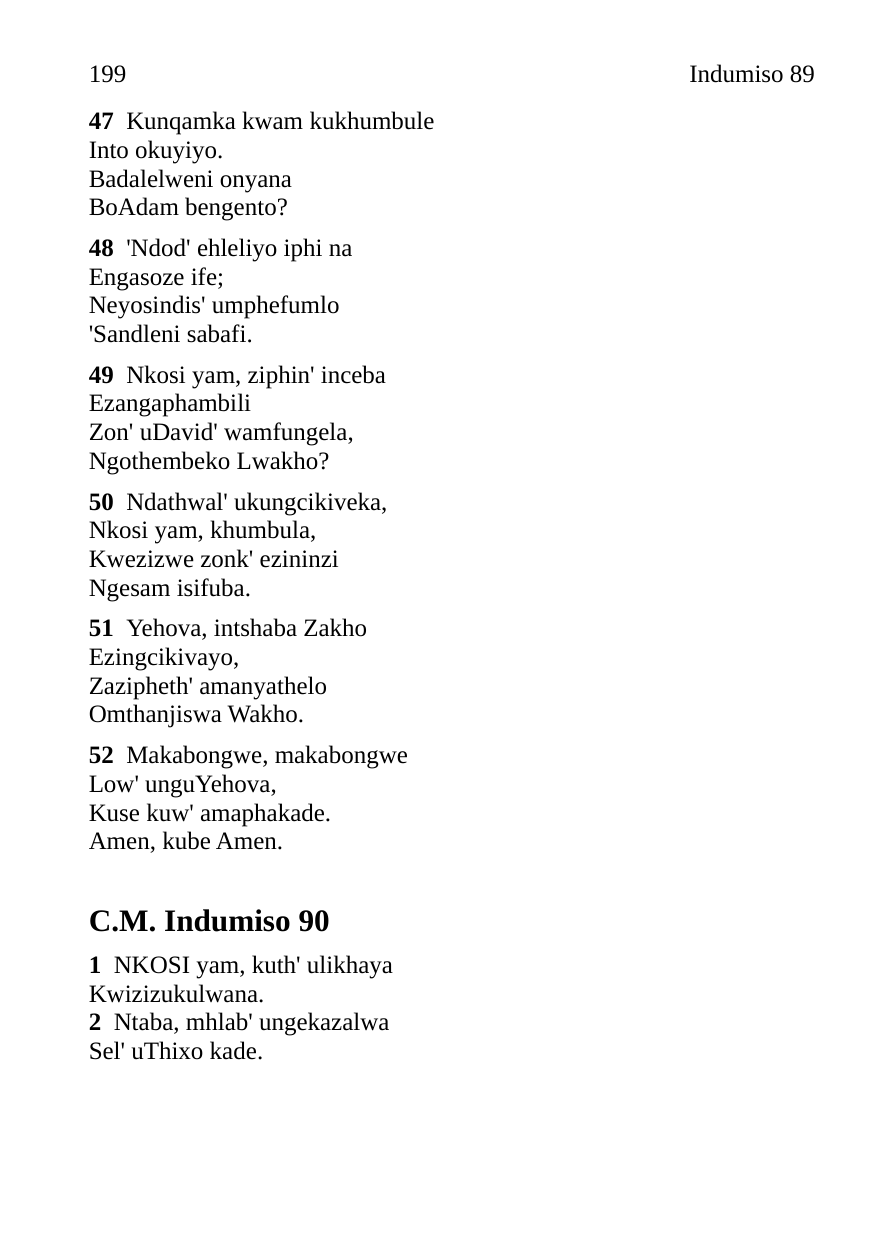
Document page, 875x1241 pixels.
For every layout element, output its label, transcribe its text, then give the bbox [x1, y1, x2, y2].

text BoAdam bengento? [88, 192, 815, 221]
text Ezingcikivayo, [88, 642, 815, 671]
text Engasoze ife; [88, 262, 815, 291]
text Amen, kube Amen. [88, 826, 815, 855]
text C.M. Indumiso 90 [88, 902, 815, 938]
text Zon' uDavid' wamfungela, [88, 417, 815, 446]
text Omthanjiswa Wakho. [88, 699, 815, 728]
text 47 Kunqamka kwam kukhumbule [88, 106, 815, 135]
text 49 Nkosi yam, ziphin' inceba [88, 360, 815, 388]
text Neyosindis' umphefumlo [88, 291, 815, 319]
text Ezangaphambili [88, 388, 815, 417]
text Badalelweni onyana [88, 164, 815, 192]
text Low' unguYehova, [88, 769, 815, 798]
text 2 Ntaba, mhlab' ungekazalwa [88, 1007, 815, 1036]
text 48 'Ndod' ehleliyo iphi na [88, 233, 815, 262]
text Kwezizwe zonk' ezininzi [88, 544, 815, 573]
text Ngothembeko Lwakho? [88, 446, 815, 475]
text Nkosi yam, khumbula, [88, 515, 815, 544]
text Into okuyiyo. [88, 135, 815, 164]
text 51 Yehova, intshaba Zakho [88, 613, 815, 642]
text 'Sandleni sabafi. [88, 319, 815, 348]
text Ngesam isifuba. [88, 573, 815, 602]
text Kuse kuw' amaphakade. [88, 798, 815, 826]
text Zazipheth' amanyathelo [88, 671, 815, 699]
text 50 Ndathwal' ukungcikiveka, [88, 487, 815, 515]
text Sel' uThixo kade. [88, 1036, 815, 1065]
text 1 NKOSI yam, kuth' ulikhaya [88, 950, 815, 979]
text Kwizizukulwana. [88, 979, 815, 1007]
text 52 Makabongwe, makabongwe [88, 740, 815, 769]
